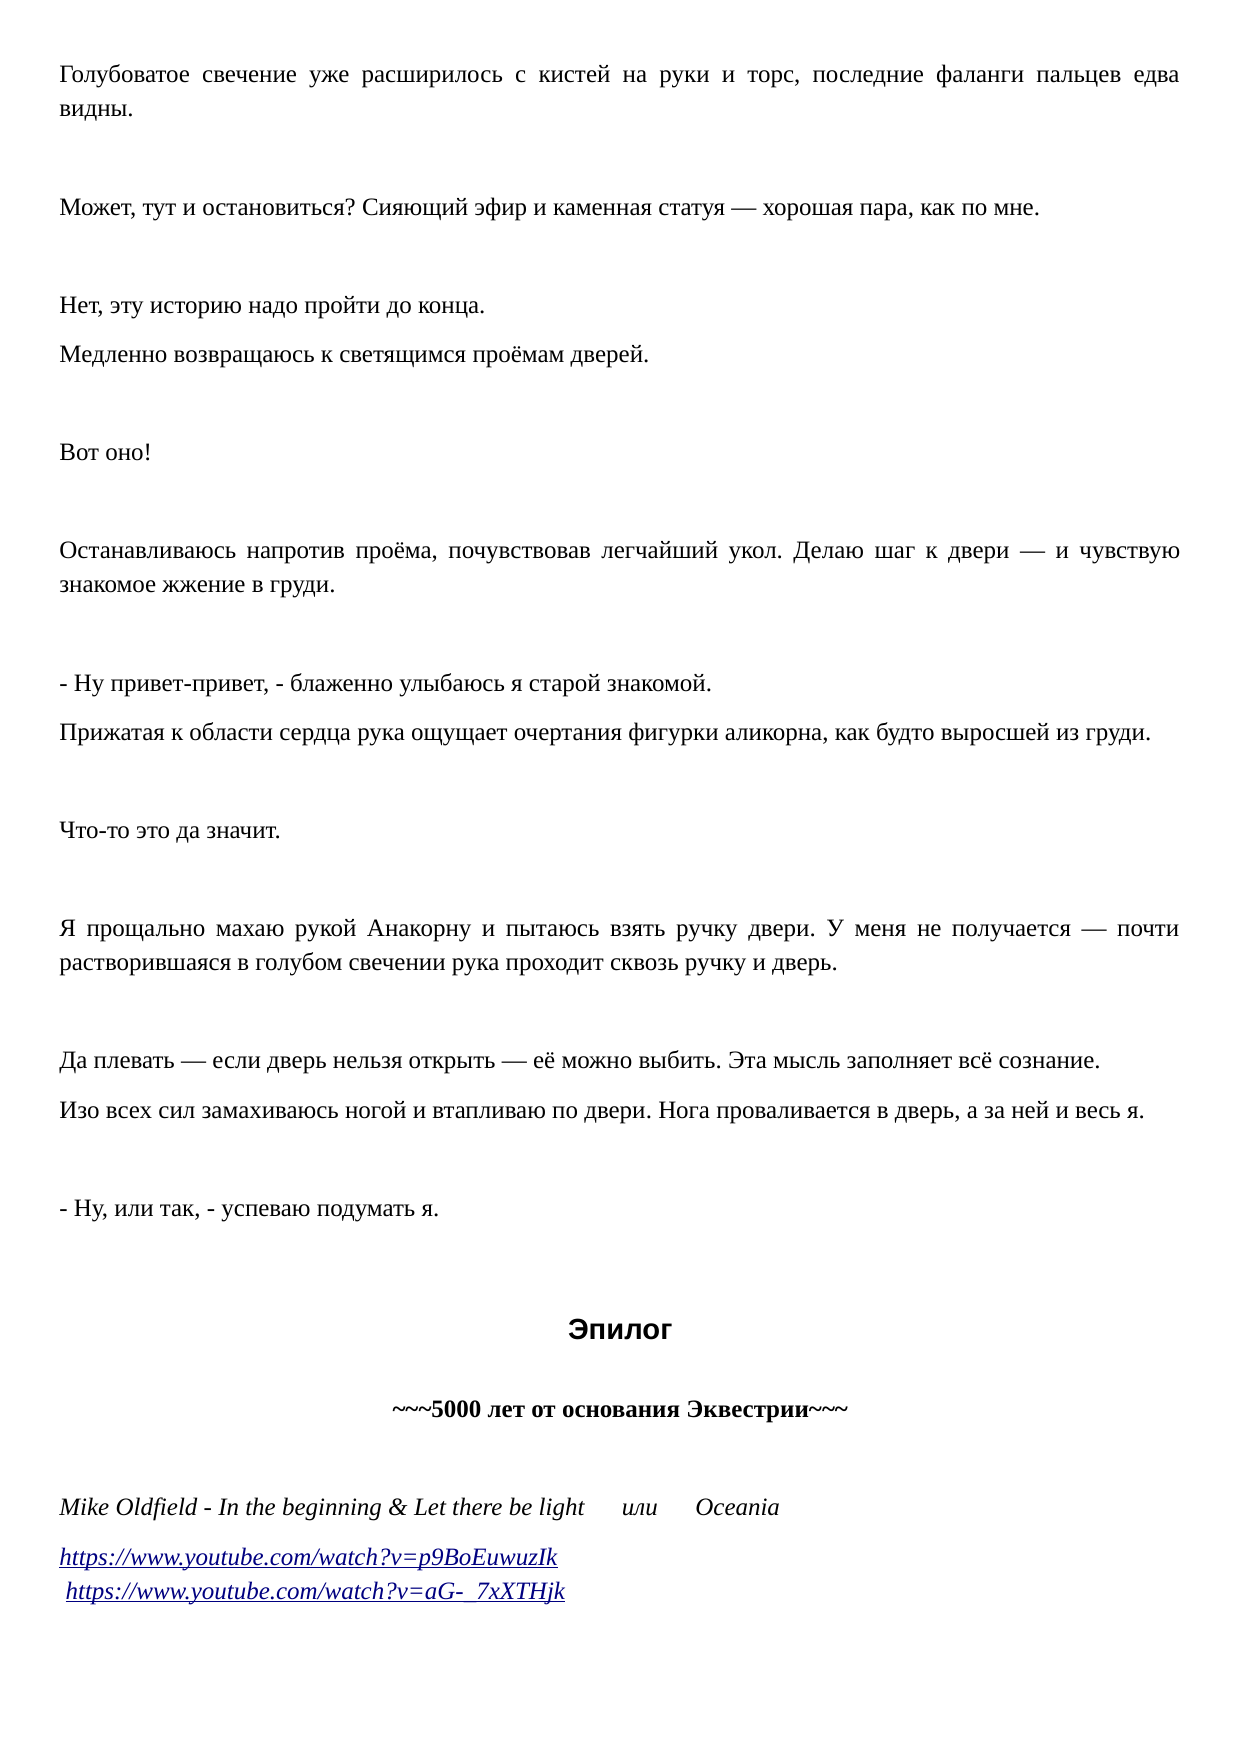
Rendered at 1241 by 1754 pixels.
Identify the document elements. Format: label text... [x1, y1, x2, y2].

text Может, тут и остановиться? Сияющий эфир и каменная статуя — хорошая пара, как по мне. [59, 192, 1181, 220]
text Останавливаюсь напротив проёма, почувствовав легчайший укол. Делаю шаг к двери — и чувствую знакомое жжение в груди. [59, 535, 1181, 598]
text Я прощально махаю рукой Анакорну и пытаюсь взять ручку двери. У меня не получается — почти растворившаяся в голубом свечении рука проходит сквозь ручку и дверь. [59, 913, 1181, 976]
text Вот оно! [59, 437, 1181, 466]
subtitle Эпилог [59, 1312, 1181, 1345]
text - Ну привет-привет, - блаженно улыбаюсь я старой знакомой. [59, 668, 1181, 696]
text Mike Oldfield - In the beginning & Let there be light или Oceania [59, 1492, 1181, 1521]
text ~~~5000 лет от основания Эквестрии~~~ [59, 1394, 1181, 1423]
text Прижатая к области сердца рука ощущает очертания фигурки аликорна, как будто выросшей из груди. [59, 717, 1181, 746]
text https://www.youtube.com/watch?v=p9BoEuwuzIk https://www.youtube.com/watch?v=aG-_7xXTHjk [59, 1542, 1181, 1605]
text - Ну, или так, - успеваю подумать я. [59, 1193, 1181, 1222]
text Да плевать — если дверь нельзя открыть — её можно выбить. Эта мысль заполняет всё сознание. [59, 1046, 1181, 1074]
text Нет, эту историю надо пройти до конца. [59, 290, 1181, 318]
text Изо всех сил замахиваюсь ногой и втапливаю по двери. Нога проваливается в дверь, а за ней и весь я. [59, 1095, 1181, 1123]
text Медленно возвращаюсь к светящимся проёмам дверей. [59, 339, 1181, 368]
text Голубоватое свечение уже расширилось с кистей на руки и торс, последние фаланги пальцев едва видны. [59, 59, 1181, 122]
text Что-то это да значит. [59, 815, 1181, 844]
